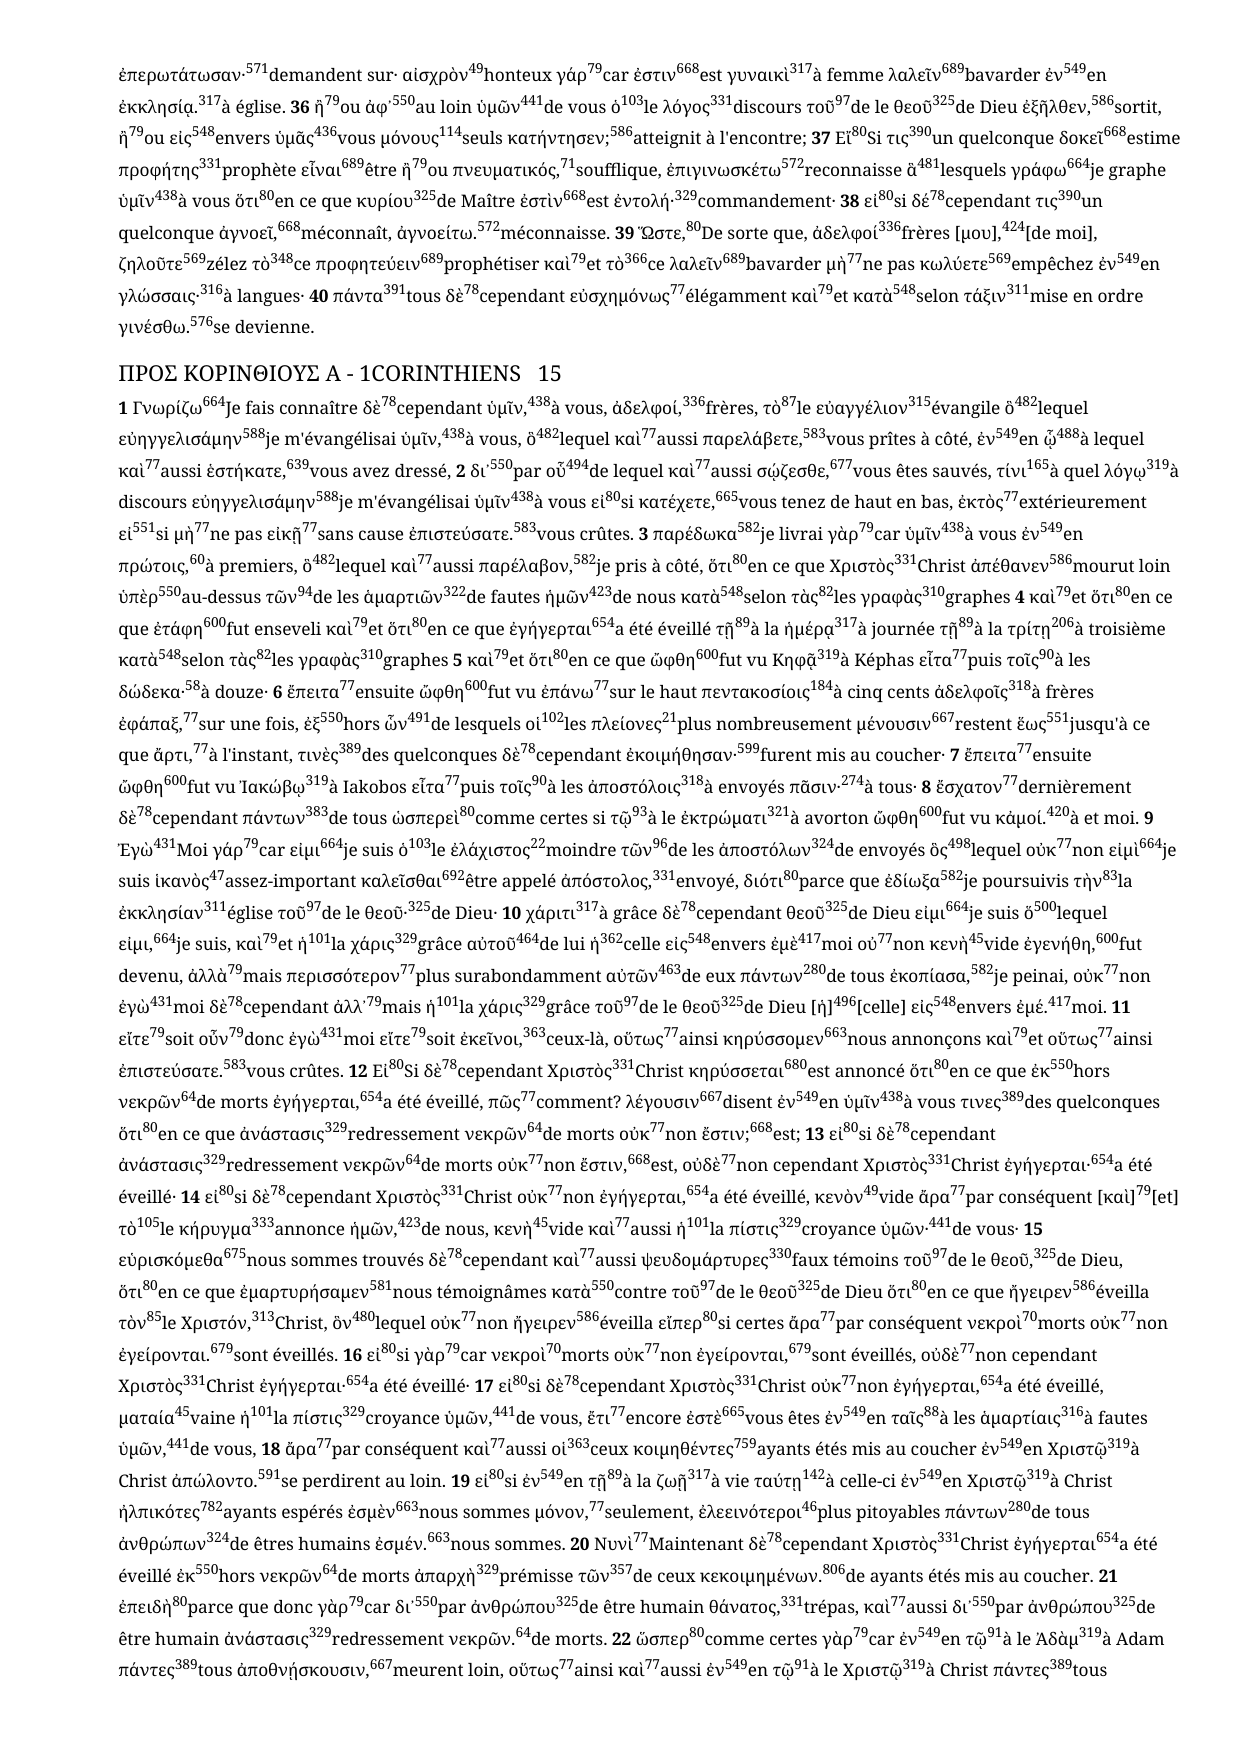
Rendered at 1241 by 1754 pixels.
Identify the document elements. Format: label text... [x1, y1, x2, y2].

text 1 Γνωρίζω664Je fais connaître δὲ78cependant ὑμῖν,438à vous, ἀδελφοί,336frères, τὸ87le εὐαγγέλιον315évangile ὃ482lequel εὐηγγελισάμην588je m'évangélisai ὑμῖν,438à vous, ὃ482lequel καὶ77aussi παρελάβετε,583vous prîtes à côté, ἐν549en ᾧ488à lequel καὶ77aussi ἑστήκατε,639vous avez dressé, 2 δι᾽550par οὗ494de lequel καὶ77aussi σῴζεσθε,677vous êtes sauvés, τίνι165à quel λόγῳ319à discours εὐηγγελισάμην588je m'évangélisai ὑμῖν438à vous εἰ80si κατέχετε,665vous tenez de haut en bas, ἐκτὸς77extérieurement εἰ551si μὴ77ne pas εἰκῇ77sans cause ἐπιστεύσατε.583vous crûtes. 3 παρέδωκα582je livrai γὰρ79car ὑμῖν438à vous ἐν549en πρώτοις,60à premiers, ὃ482lequel καὶ77aussi παρέλαβον,582je pris à côté, ὅτι80en ce que Χριστὸς331Christ ἀπέθανεν586mourut loin ὑπὲρ550au-dessus τῶν94de les ἁμαρτιῶν322de fautes ἡμῶν423de nous κατὰ548selon τὰς82les γραφὰς310graphes 4 καὶ79et ὅτι80en ce que ἐτάφη600fut enseveli καὶ79et ὅτι80en ce que ἐγήγερται654a été éveillé τῇ89à la ἡμέρᾳ317à journée τῇ89à la τρίτῃ206à troisième κατὰ548selon τὰς82les γραφὰς310graphes 5 καὶ79et ὅτι80en ce que ὤφθη600fut vu Κηφᾷ319à Képhas εἶτα77puis τοῖς90à les δώδεκα·58à douze· 6 ἔπειτα77ensuite ὤφθη600fut vu ἐπάνω77sur le haut πεντακοσίοις184à cinq cents ἀδελφοῖς318à frères ἐφάπαξ,77sur une fois, ἐξ550hors ὧν491de lesquels οἱ102les πλείονες21plus nombreusement μένουσιν667restent ἕως551jusqu'à ce que ἄρτι,77à l'instant, τινὲς389des quelconques δὲ78cependant ἐκοιμήθησαν·599furent mis au coucher· 7 ἔπειτα77ensuite ὤφθη600fut vu Ἰακώβῳ319à Iakobos εἶτα77puis τοῖς90à les ἀποστόλοις318à envoyés πᾶσιν·274à tous· 8 ἔσχατον77dernièrement δὲ78cependant πάντων383de tous ὡσπερεὶ80comme certes si τῷ93à le ἐκτρώματι321à avorton ὤφθη600fut vu κἀμοί.420à et moi. 9 Ἐγὼ431Moi γάρ79car εἰμι664je suis ὁ103le ἐλάχιστος22moindre τῶν96de les ἀποστόλων324de envoyés ὃς498lequel οὐκ77non εἰμὶ664je suis ἱκανὸς47assez-important καλεῖσθαι692être appelé ἀπόστολος,331envoyé, διότι80parce que ἐδίωξα582je poursuivis τὴν83la ἐκκλησίαν311église τοῦ97de le θεοῦ·325de Dieu· 10 χάριτι317à grâce δὲ78cependant θεοῦ325de Dieu εἰμι664je suis ὅ500lequel εἰμι,664je suis, καὶ79et ἡ101la χάρις329grâce αὐτοῦ464de lui ἡ362celle εἰς548envers ἐμὲ417moi οὐ77non κενὴ45vide ἐγενήθη,600fut devenu, ἀλλὰ79mais περισσότερον77plus surabondamment αὐτῶν463de eux πάντων280de tous ἐκοπίασα,582je peinai, οὐκ77non ἐγὼ431moi δὲ78cependant ἀλλ᾽79mais ἡ101la χάρις329grâce τοῦ97de le θεοῦ325de Dieu [ἡ]496[celle] εἰς548envers ἐμέ.417moi. 11 εἴτε79soit οὖν79donc ἐγὼ431moi εἴτε79soit ἐκεῖνοι,363ceux-là, οὕτως77ainsi κηρύσσομεν663nous annonçons καὶ79et οὕτως77ainsi ἐπιστεύσατε.583vous crûtes. 12 Εἰ80Si δὲ78cependant Χριστὸς331Christ κηρύσσεται680est annoncé ὅτι80en ce que ἐκ550hors νεκρῶν64de morts ἐγήγερται,654a été éveillé, πῶς77comment? λέγουσιν667disent ἐν549en ὑμῖν438à vous τινες389des quelconques ὅτι80en ce que ἀνάστασις329redressement νεκρῶν64de morts οὐκ77non ἔστιν;668est; 13 εἰ80si δὲ78cependant ἀνάστασις329redressement νεκρῶν64de morts οὐκ77non ἔστιν,668est, οὐδὲ77non cependant Χριστὸς331Christ ἐγήγερται·654a été éveillé· 14 εἰ80si δὲ78cependant Χριστὸς331Christ οὐκ77non ἐγήγερται,654a été éveillé, κενὸν49vide ἄρα77par conséquent [καὶ]79[et] τὸ105le κήρυγμα333annonce ἡμῶν,423de nous, κενὴ45vide καὶ77aussi ἡ101la πίστις329croyance ὑμῶν·441de vous· 15 εὑρισκόμεθα675nous sommes trouvés δὲ78cependant καὶ77aussi ψευδομάρτυρες330faux témoins τοῦ97de le θεοῦ,325de Dieu, ὅτι80en ce que ἐμαρτυρήσαμεν581nous témoignâmes κατὰ550contre τοῦ97de le θεοῦ325de Dieu ὅτι80en ce que ἤγειρεν586éveilla τὸν85le Χριστόν,313Christ, ὃν480lequel οὐκ77non ἤγειρεν586éveilla εἴπερ80si certes ἄρα77par conséquent νεκροὶ70morts οὐκ77non ἐγείρονται.679sont éveillés. 16 εἰ80si γὰρ79car νεκροὶ70morts οὐκ77non ἐγείρονται,679sont éveillés, οὐδὲ77non cependant Χριστὸς331Christ ἐγήγερται·654a été éveillé· 17 εἰ80si δὲ78cependant Χριστὸς331Christ οὐκ77non ἐγήγερται,654a été éveillé, ματαία45vaine ἡ101la πίστις329croyance ὑμῶν,441de vous, ἔτι77encore ἐστὲ665vous êtes ἐν549en ταῖς88à les ἁμαρτίαις316à fautes ὑμῶν,441de vous, 18 ἄρα77par conséquent καὶ77aussi οἱ363ceux κοιμηθέντες759ayants étés mis au coucher ἐν549en Χριστῷ319à Christ ἀπώλοντο.591se perdirent au loin. 19 εἰ80si ἐν549en τῇ89à la ζωῇ317à vie ταύτῃ142à celle-ci ἐν549en Χριστῷ319à Christ ἠλπικότες782ayants espérés ἐσμὲν663nous sommes μόνον,77seulement, ἐλεεινότεροι46plus pitoyables πάντων280de tous ἀνθρώπων324de êtres humains ἐσμέν.663nous sommes. 20 Νυνὶ77Maintenant δὲ78cependant Χριστὸς331Christ ἐγήγερται654a été éveillé ἐκ550hors νεκρῶν64de morts ἀπαρχὴ329prémisse τῶν357de ceux κεκοιμημένων.806de ayants étés mis au coucher. 21 ἐπειδὴ80parce que donc γὰρ79car δι᾽550par ἀνθρώπου325de être humain θάνατος,331trépas, καὶ77aussi δι᾽550par ἀνθρώπου325de être humain ἀνάστασις329redressement νεκρῶν.64de morts. 22 ὥσπερ80comme certes γὰρ79car ἐν549en τῷ91à le Ἀδὰμ319à Adam πάντες389tous ἀποθνῄσκουσιν,667meurent loin, οὕτως77ainsi καὶ77aussi ἐν549en τῷ91à le Χριστῷ319à Christ πάντες389tous ζῳοποιηθήσονται.618seront fait être vivant. 23 Ἕκαστος390Chacun δὲ78cependant ἐν549en τῷ253à le ἰδίῳ123à en propre τάγματι·321à régiment· ἀπαρχὴ329prémisse Χριστός,331Christ, ἔπειτα77ensuite οἱ363ceux τοῦ97de le Χριστοῦ325de Christ ἐν549en τῇ89à la παρουσίᾳ317à présence αὐτοῦ,464de lui, 24 εἶτα77puis τὸ105le τέλος,333achèvement, ὅταν77lorsque le cas échéant παραδιδῷ921que livre τὴν83la βασιλείαν311royauté τῷ91à le θεῷ319à Dieu καὶ77aussi πατρί,319à père, ὅταν77lorsque le cas échéant καταργήσῃ899que rende complètement sans travail πᾶσαν267toute ἀρχὴν311origine καὶ79et πᾶσαν267toute ἐξουσίαν311autorité καὶ79et δύναμιν.311puissance. 25 δεῖ668attache de lien γὰρ79car αὐτὸν452lui βασιλεύειν689être roi ἄχρι80jusqu'à l'extrémité οὗ494de lequel θῇ899que pose πάντας268tous τοὺς244les ἐχθροὺς52ennemis ὑπὸ548sous τοὺς84les πόδας312pieds αὐτοῦ.464de lui. 26 ἔσχατος213dernier ἐχθρὸς71ennemi καταργεῖται680est rendu complètement sans travail ὁ103le θάνατος·331trépas· 27 πάντα374tous γὰρ79car ὑπέταξεν586subordonna ὑπὸ548sous τοὺς84les πόδας312pieds αὐτοῦ.464de lui. ὅταν80lorsque le cas échéant δὲ78cependant εἴπῃ899que dise ὅτι80en ce que πάντα391tous ὑποτέτακται,654a été subordonné, δῆλον49évident ὅτι80en ce que ἐκτὸς552extérieurement τοῦ358de celui ὑποτάξαντος716de ayant subordonné αὐτῷ458à lui τὰ347ces πάντα.270tous. 28 ὅταν80lorsque le cas échéant δὲ78cependant ὑποταγῇ911que soit subordonné αὐτῷ458à lui τὰ365ces πάντα,288tous, τότε77alors [καὶ]77[aussi] αὐτὸς542lui-même ὁ103le υἱὸς331fils ὑποταγήσεται619sera subordonné τῷ352à celui ὑποτάξαντι713à ayant subordonné αὐτῷ458à lui τὰ347ces πάντα,270tous, ἵνα80afin que ᾖ921que soit ὁ103le θεὸς331Dieu [τὰ]86[les] πάντα391tous ἐν549en πᾶσιν.379à tous. 29 Ἐπεὶ80Puisque τί399quel ποιήσουσιν605feront οἱ497ceux βαπτιζόμενοι890étants baptisés ὑπὲρ550au-dessus τῶν96de les νεκρῶν;64de morts; εἰ80si ὅλως77entièrement νεκροὶ70morts οὐκ77non ἐγείρονται,679sont éveillés, τί399quel καὶ77aussi βαπτίζονται679sont baptisés ὑπὲρ550au-dessus αὐτῶν;463de eux; 30 Τί399Quel καὶ77aussi ἡμεῖς430nous κινδυνεύομεν663nous risquons πᾶσαν267toute ὥραν;311heure; 31 καθ᾽548selon ἡμέραν311journée ἀποθνῄσκω,664je meurs loin, νὴ340oui certes τὴν83la ὑμετέραν234votre καύχησιν,311vanterie, [ἀδελφοί],336[frères], ἣν478laquelle ἔχω664j'ai ἐν549en Χριστῷ319à Christ Ἰησοῦ319à Iésous τῷ91à le κυρίῳ319à Maître ἡμῶν.423de nous. 32 εἰ80si κατὰ548selon ἄνθρωπον313être humain ἐθηριομάχησα582je combattis contre bête sauvage ἐν549en Ἐφέσῳ,317à Éphèse, τί412quel μοι420à moi τὸ105le ὄφελος;333dividende; εἰ80si νεκροὶ70morts οὐκ77non ἐγείρονται,679sont éveillés, φάγωμεν894que nous mangions καὶ79et πίωμεν,894que nous buvions, αὔριον77demain γὰρ79car ἀποθνῄσκομεν.663nous mourons loin. 33 μὴ77ne pas πλανᾶσθε·577soyez égarés· φθείρουσιν667corrompent ἤθη314moeurs χρηστὰ5utiles bons ὁμιλίαι328homélies κακαί.19malicieuses. 34 ἐκνήψατε553abstenez dehors δικαίως77justement καὶ79et μὴ77ne pas ἁμαρτάνετε,569fautez, ἀγνωσίαν311inconnaissance γὰρ79car θεοῦ325de Dieu τινες389des quelconques ἔχουσιν,667ont, πρὸς548vers ἐντροπὴν311tournure intérieure ὑμῖν438à vous λαλῶ.664je bavarde. 35 Ἀλλ᾽79Mais ἐρεῖ606dira τις·390un quelconque· πῶς77comment? ἐγείρονται679sont éveillés οἱ102les νεκροί;70morts; ποίῳ167à quel δὲ78cependant σώματι321à corps ἔρχονται;673se viennent; 36 ἄφρων,76insensé, σὺ448toi ὃ482lequel σπείρεις,666tu sèmes, οὐ77non ζῳοποιεῖται680est fait être vivant ἐὰν80si le cas échéant μὴ77ne pas ἀποθάνῃ·899que meure loin· 37 καὶ79et ὃ482lequel σπείρεις,666tu sèmes, οὐ77non τὸ87le σῶμα315corps τὸ348ce γενησόμενον766qui se deviendra σπείρεις666tu sèmes ἀλλὰ79mais γυμνὸν4nu κόκκον313grain εἰ80si τύχοι694que obtienne σίτου325de froment ἤ79ou τινος386de un quelconque τῶν98de les λοιπῶν·385de restants· 38 ὁ103le δὲ78cependant θεὸς331Dieu δίδωσιν668donne αὐτῷ458à lui σῶμα315corps καθὼς77de haut en bas comme ἠθέλησεν,586voulut, καὶ79et ἑκάστῳ380à chacun τῶν98de les σπερμάτων326de semences ἴδιον117en propre σῶμα.315corps. 39 Οὐ77Non πᾶσα285toute σὰρξ329chair ἡ101la αὐτὴ154même σὰρξ329chair ἀλλ᾽79mais ἄλλη388autre μὲν79certes ἀνθρώπων,324de êtres humains, ἄλλη130autre δὲ78cependant σὰρξ329chair κτηνῶν,326de bêtes de montures, ἄλλη130autre δὲ78cependant σὰρξ329chair πτηνῶν,66de ailés, ἄλλη388autre δὲ78cependant ἰχθύων.324de poissons. 40 καὶ79et σώματα332corps ἐπουράνια,23sur cieux, καὶ79et σώματα332corps ἐπίγεια·23sur terres· ἀλλ᾽79mais ἑτέρα388autre-différente μὲν79certes ἡ101la τῶν98de les ἐπουρανίων66de sur cieux δόξα,329gloire, ἑτέρα388autre-différente δὲ78cependant ἡ101la τῶν98de les ἐπιγείων.66de sur terres. 41 ἄλλη130autre δόξα329gloire ἡλίου,325de soleil, καὶ79et ἄλλη130autre δόξα329gloire σελήνης,323de lune, καὶ79et ἄλλη130autre δόξα329gloire ἀστέρων·324de étoiles· ἀστὴρ331étoile γὰρ79car ἀστέρος325de étoile διαφέρει668diffère ἐν549en δόξῃ.317à gloire. 42 Οὕτως77Ainsi καὶ77aussi ἡ101la ἀνάστασις329redressement τῶν96de les νεκρῶν.64de morts. σπείρεται680est semé ἐν549en φθορᾷ,317à corruption, ἐγείρεται680est éveillé ἐν549en ἀφθαρσίᾳ·317à incorruptibilité· 43 σπείρεται680est semé ἐν549en ἀτιμίᾳ,317à dévalorisation, ἐγείρεται680est éveillé ἐν549en δόξῃ·317à gloire· σπείρεται680est semé ἐν549en ἀσθενείᾳ,317à infirmité, ἐγείρεται680est éveillé ἐν549en δυνάμει·317à puissance· 44 σπείρεται680est semé σῶμα333corps ψυχικόν,24psychique, ἐγείρεται680est éveillé σῶμα333corps πνευματικόν.24soufflique. Εἰ80Si ἔστιν668est σῶμα333corps ψυχικόν,24psychique, ἔστιν668est καὶ77aussi πνευματικόν.73soufflique. 45 οὕτως77ainsi καὶ77aussi γέγραπται·654a été graphé· ἐγένετο592se devint ὁ103le πρῶτος213premier ἄνθρωπος331être humain Ἀδὰμ331Adam εἰς548envers ψυχὴν311âme ζῶσαν,820vivante, ὁ103le ἔσχατος213dernier Ἀδὰμ331Adam εἰς548envers πνεῦμα315souffle ζῳοποιοῦν.824faisant être vivant. 46 ἀλλ᾽79mais οὐ77non πρῶτον77premièrement τὸ105le πνευματικὸν73soufflique ἀλλὰ79mais τὸ105le ψυχικόν,73psychique, ἔπειτα77ensuite τὸ105le πνευματικόν.73soufflique. 47 ὁ103le πρῶτος213premier ἄνθρωπος331être humain ἐκ550hors γῆς323de terre χοϊκός,47poudreux, ὁ103le δεύτερος213deuxième ἄνθρωπος331être humain ἐξ550hors οὐρανοῦ.325de ciel. 48 οἷος498tel que ὁ103le χοϊκός,71poudreux, τοιοῦτοι363tels καὶ77aussi οἱ102les χοϊκοί,70poudreux, καὶ79et οἷος498tel que ὁ103le ἐπουράνιος,71sur ciel, τοιοῦτοι363tels καὶ77aussi οἱ102les ἐπουράνιοι·70sur cieux· 49 καὶ79et καθὼς77de haut en bas comme ἐφορέσαμεν581nous colportâmes τὴν83la εἰκόνα311icône τοῦ97de le χοϊκοῦ,65de poudreux, φορέσωμεν894que nous colportions δή340évidemment καὶ77aussi τὴν83la εἰκόνα311icône τοῦ97de le ἐπουρανίου.65de sur ciel. 50 Τοῦτο348Ce-ci δέ78cependant φημι,664je déclare, ἀδελφοί,336frères, ὅτι80en ce que σὰρξ329chair καὶ79et αἷμα333sang βασιλείαν311royauté θεοῦ325de Dieu κληρονομῆσαι681hériter οὐ77non δύναται674se peut οὐδὲ79non cependant ἡ101la φθορὰ329corruption τὴν83la ἀφθαρσίαν311incorruptibilité κληρονομεῖ.668hérite. 51 ἰδοὺ306voici μυστήριον315mystère ὑμῖν438à vous λέγω·664je dis· πάντες389tous οὐ77non κοιμηθησόμεθα,614nous serons mis au coucher, πάντες389tous δὲ78cependant ἀλλαγησόμεθα,614nous serons changé, 52 ἐν549en ἀτόμῳ,61à sans coupure, ἐν549en ῥιπῇ317à clin ὀφθαλμοῦ,325de oeil, ἐν549en τῇ89à la ἐσχάτῃ206à dernière σάλπιγγι·317à trompette salpinx· σαλπίσει606trompettera salpinx γὰρ79car καὶ79et οἱ102les νεκροὶ70morts ἐγερθήσονται618seront éveillé ἄφθαρτοι70incorruptibles καὶ79et ἡμεῖς430nous ἀλλαγησόμεθα.614nous serons changé. 53 Δεῖ668Attache de lien γὰρ79car τὸ87le φθαρτὸν55corruptible τοῦτο140ce-ci ἐνδύσασθαι682se habiller ἀφθαρσίαν311incorruptibilité καὶ79et τὸ87le θνητὸν55mortel τοῦτο140ce-ci ἐνδύσασθαι682se habiller ἀθανασίαν.311intrépassibilité. 54 ὅταν80lorsque le cas échéant δὲ78cependant τὸ105le φθαρτὸν73corruptible τοῦτο158ce-ci ἐνδύσηται905que se habille ἀφθαρσίαν311incorruptibilité καὶ79et τὸ105le θνητὸν73mortel τοῦτο158ce-ci ἐνδύσηται905que se habille ἀθανασίαν,311intrépassibilité, τότε77alors γενήσεται612se deviendra ὁ103le λόγος331discours ὁ364celui γεγραμμένος·813ayant été graphé· κατεπόθη600fut avalé ὁ103le θάνατος331trépas εἰς548envers νῖκος.315victoire. 55 ποῦ77où? σου,442de toi, θάνατε,337trépas, τὸ105le νῖκος;333victoire; ποῦ77où? σου,442de toi, θάνατε,337trépas, τὸ105le κέντρον;333aiguillon; 56 τὸ105le δὲ78cependant κέντρον333aiguillon τοῦ97de le θανάτου325de trépas ἡ101la ἁμαρτία,329faute, ἡ101la δὲ78cependant δύναμις329puissance τῆς95de la ἁμαρτίας323de faute ὁ103le νόμος·331loi· 57 τῷ91à le δὲ78cependant θεῷ319à Dieu χάρις329grâce τῷ352à celui διδόντι828à donnant ἡμῖν419à nous τὸ87le νῖκος315victoire διὰ550par τοῦ97de le κυρίου325de Maître ἡμῶν423de nous Ἰησοῦ325de Iésous Χριστοῦ.325de Christ. 58 Ὥστε,80De sorte que, ἀδελφοί336frères μου424de moi ἀγαπητοί,26aimés, ἑδραῖοι70assis γίνεσθε,573que vous vous devenez, ἀμετακίνητοι,70immobiles, περισσεύοντες839surabondants ἐν549en τῷ93à le ἔργῳ321à travail τοῦ97de le κυρίου325de Maître πάντοτε,77en tout moment, εἰδότες782ayants sus ὅτι80en ce que ὁ103le κόπος331frappement ὑμῶν441de vous οὐκ77non ἔστιν668est κενὸς47vide ἐν549en κυρίῳ.319à Maître. [118, 392, 1181, 1682]
text 1 Διώκετε569Poursuivez τὴν83la ἀγάπην,311amour, ζηλοῦτε569zélez δὲ78cependant τὰ86les πνευματικά,54souffliques, μᾶλλον77davantage δὲ78cependant ἵνα80afin que προφητεύητε.918que vous prophétisiez. 2 ὁ364celui γὰρ79car λαλῶν840bavardant γλώσσῃ317à langue οὐκ77non ἀνθρώποις318à êtres humains λαλεῖ668bavarde ἀλλὰ79mais θεῷ·319à Dieu· οὐδεὶς390aucun γὰρ79car ἀκούει,668écoute, πνεύματι321à souffle δὲ78cependant λαλεῖ668bavarde μυστήρια·314mystères· 3 ὁ364celui δὲ78cependant προφητεύων840prophétisant ἀνθρώποις318à êtres humains λαλεῖ668bavarde οἰκοδομὴν311édification en maison καὶ79et παράκλησιν311appel à côté καὶ79et παραμυθίαν.311réconfortation. 4 ὁ364celui λαλῶν840bavardant γλώσσῃ317à langue ἑαυτὸν528lui-même οἰκοδομεῖ·668édifie en maison· ὁ364celui δὲ78cependant προφητεύων840prophétisant ἐκκλησίαν311église οἰκοδομεῖ.668édifie en maison. 5 θέλω664je veux δὲ78cependant πάντας372tous ὑμᾶς436vous λαλεῖν689bavarder γλώσσαις,316à langues, μᾶλλον77davantage δὲ78cependant ἵνα80afin que προφητεύητε·918que vous prophétisiez· μείζων47plus grand δὲ78cependant ὁ364celui προφητεύων840prophétisant ἢ79ou ὁ364celui λαλῶν840bavardant γλώσσαις316à langues ἐκτὸς77extérieurement εἰ551si μὴ77ne pas διερμηνεύῃ,921que interprète en détail, ἵνα80afin que ἡ101la ἐκκλησία329église οἰκοδομὴν311édification en maison λάβῃ.899que prenne. 6 Νῦν77Maintenant δέ,78cependant, ἀδελφοί,336frères, ἐὰν80si le cas échéant ἔλθω895que je vienne πρὸς548vers ὑμᾶς436vous γλώσσαις316à langues λαλῶν,840bavardant, τί399quel ὑμᾶς436vous ὠφελήσω602je profiterai ἐὰν80si le cas échéant μὴ77ne pas ὑμῖν438à vous λαλήσω895que je bavarde ἢ79ou ἐν549en ἀποκαλύψει317à découverte ἢ79ou ἐν549en γνώσει317à connaissance ἢ79ou ἐν549en προφητείᾳ317à prophétie ἢ79ou [ἐν]549[en] διδαχῇ;317à enseignement; 7 ὅμως77pourtant τὰ104les ἄψυχα72inanimés φωνὴν311son de voix διδόντα,841donnants, εἴτε79soit αὐλὸς331flûte εἴτε79soit κιθάρα,329cithare, ἐὰν80si le cas échéant διαστολὴν311diastole τοῖς90à les φθόγγοις318à sons μὴ77ne pas δῷ,899que donne, πῶς77comment? γνωσθήσεται619sera connu τὸ500ce αὐλούμενον893étant flûté ἢ79ou τὸ366ce κιθαριζόμενον;893étant citharisé; 8 καὶ77aussi γὰρ79car ἐὰν80si le cas échéant ἄδηλον2inévidente σάλπιγξ329trompette salpinx φωνὴν311son de voix δῷ,899que donne, τίς410quel παρασκευάσεται612se équipera à côté εἰς548envers πόλεμον;313guerre; 9 οὕτως77ainsi καὶ77aussi ὑμεῖς447vous διὰ550par τῆς95de la γλώσσης323de langue ἐὰν80si le cas échéant μὴ77ne pas εὔσημον4bien marqué λόγον313discours δῶτε,896que vous donniez, πῶς77comment? γνωσθήσεται619sera connu τὸ500ce λαλούμενον;893étant bavardé; ἔσεσθε609vous vous serez γὰρ79car εἰς548envers ἀέρα313air λαλοῦντες.839bavardants. 10 τοσαῦτα365aussi grands εἰ80si τύχοι694que obtienne γένη332genres φωνῶν322de sons de voix εἰσιν667sont ἐν549en κόσμῳ319à monde καὶ79et οὐδὲν392aucun ἄφωνον·49sans son de voix· 11 ἐὰν80si le cas échéant οὖν79donc μὴ77ne pas εἰδῶ913que j'ai su τὴν83la δύναμιν311puissance τῆς95de la φωνῆς,323de son de voix, ἔσομαι608je me serai τῷ352à celui λαλοῦντι828à bavardant βάρβαρος47barbare καὶ79et ὁ364celui λαλῶν840bavardant ἐν549en ἐμοὶ420à moi βάρβαρος.47barbare. 12 οὕτως77ainsi καὶ77aussi ὑμεῖς,447vous, ἐπεὶ80puisque ζηλωταί330zélotes ἐστε665vous êtes πνευμάτων,326de souffles, πρὸς548vers τὴν83la οἰκοδομὴν311édification en maison τῆς95de la ἐκκλησίας323de église ζητεῖτε569cherchez ἵνα80afin que περισσεύητε.918que vous surabondiez. 13 Διὸ79C'est pourquoi ὁ364celui λαλῶν840bavardant γλώσσῃ317à langue προσευχέσθω576se prie ἵνα80afin que διερμηνεύῃ.921que interprète en détail. 14 ἐὰν80si le cas échéant [γὰρ]79[car] προσεύχωμαι923que je me prie γλώσσῃ,317à langue, τὸ105le πνεῦμά333souffle μου424de moi προσεύχεται,674se prie, ὁ103le δὲ78cependant νοῦς331intellect μου424de moi ἄκαρπός47sans fruit ἐστιν.668est. 15 τί412quel οὖν79donc ἐστιν;668est; προσεύξομαι608je me prierai τῷ93à le πνεύματι,321à souffle, προσεύξομαι608je me prierai δὲ78cependant καὶ77aussi τῷ91à le νοΐ·319à intellect· ψαλῶ602je psalmodierai τῷ93à le πνεύματι,321à souffle, ψαλῶ602je psalmodierai δὲ78cependant καὶ77aussi τῷ91à le νοΐ.319à intellect. 16 ἐπεὶ80puisque ἐὰν80si le cas échéant εὐλογῇς919que tu élogies [ἐν]549[en] πνεύματι,321à souffle, ὁ364celui ἀναπληρῶν840élevant à plénitude τὸν85le τόπον313lieu τοῦ97de le ἰδιώτου325de idiot πῶς77comment? ἐρεῖ606dira τὸ87le ἀμὴν304amen ἐπὶ549sur τῇ89à la σῇ235à tienne εὐχαριστίᾳ;317à action de grâce; ἐπειδὴ80parce que donc τί399quel λέγεις666tu dis οὐκ77non οἶδεν·642a su· 17 σὺ448toi μὲν77certes γὰρ79car καλῶς77bellement εὐχαριστεῖς666tu rends grâce ἀλλ᾽79mais ὁ103le ἕτερος390autre-différent οὐκ77non οἰκοδομεῖται.680est édifié en maison. 18 Εὐχαριστῶ664Je rends grâce τῷ91à le θεῷ,319à Dieu, πάντων383de tous ὑμῶν441de vous μᾶλλον77davantage γλώσσαις316à langues λαλῶ·664je bavarde· 19 ἀλλ᾽79mais ἐν549en ἐκκλησίᾳ317à église θέλω664je veux πέντε178cinq λόγους312discours τῷ91à le νοΐ319à intellect μου424de moi λαλῆσαι,681bavarder, ἵνα80afin que καὶ77aussi ἄλλους372autres κατηχήσω,895que je catéchise, ἢ79ou μυρίους178dix mille λόγους312discours ἐν549en γλώσσῃ.317à langue. 20 Ἀδελφοί,336Frères, μὴ79ne pas παιδία332jeunes enfants γίνεσθε573que vous vous devenez ταῖς248à les φρεσὶν316à émotions ἀλλὰ79mais τῇ89à la κακίᾳ317à malice νηπιάζετε,569infantilisez, ταῖς248à les δὲ78cependant φρεσὶν316à émotions τέλειοι46parfaits γίνεσθε.573que vous vous devenez. 21 ἐν549en τῷ91à le νόμῳ319à loi γέγραπται654a été graphé ὅτι80en ce que ἐν549en ἑτερογλώσσοις58à hétéroglossies καὶ79et ἐν549en χείλεσιν320à lèvres ἑτέρων383de autres-différents λαλήσω602je bavarderai τῷ91à le λαῷ319à peuple τούτῳ144à celui-ci καὶ79et οὐδ᾽77non cependant οὕτως77ainsi εἰσακούσονταί611se écouteront envers μου,424de moi, λέγει668dit κύριος.331Maître. 22 ὥστε80de sorte que αἱ100les γλῶσσαι328langues εἰς548envers σημεῖόν315signe εἰσιν667sont οὐ77non τοῖς351à ceux πιστεύουσιν827à croyants ἀλλὰ79mais τοῖς90à les ἀπίστοις,58à incroyants, ἡ101la δὲ78cependant προφητεία329prophétie οὐ77non τοῖς90à les ἀπίστοις58à incroyants ἀλλὰ79mais τοῖς351à ceux πιστεύουσιν.827à croyants. 23 Ἐὰν80Si le cas échéant οὖν79donc συνέλθῃ899que vienne ensemble ἡ101la ἐκκλησία329église ὅλη285toute entière ἐπὶ548sur τὸ87le αὐτὸ348même καὶ79et πάντες389tous λαλῶσιν920que bavardent γλώσσαις,316à langues, εἰσέλθωσιν898que viennent à l'intérieur δὲ78cependant ἰδιῶται330idiots ἢ79ou ἄπιστοι,70incroyants, οὐκ340non ἐροῦσιν605diront ὅτι80en ce que μαίνεσθε;671vous vous délirez; 24 ἐὰν80si le cas échéant δὲ78cependant πάντες389tous προφητεύωσιν,920que prophétisent, εἰσέλθῃ899que vienne à l'intérieur δέ78cependant τις287un quelconque ἄπιστος71incroyant ἢ79ou ἰδιώτης,331idiot, ἐλέγχεται680est réfuté ὑπὸ550sous πάντων,383de tous, ἀνακρίνεται680est jugé de bas en haut ὑπὸ550sous πάντων,383de tous, 25 τὰ104les κρυπτὰ72cachés τῆς95de la καρδίας323de coeur αὐτοῦ464de lui φανερὰ48visibles γίνεται,674se devient, καὶ79et οὕτως77ainsi πεσὼν721ayant tombé ἐπὶ548sur πρόσωπον315face προσκυνήσει606prosternera vers τῷ91à le θεῷ319à Dieu ἀπαγγέλλων840rapportant annonce ὅτι80en ce que ὄντως77réellement ὁ103le θεὸς331Dieu ἐν549en ὑμῖν438à vous ἐστιν.668est. 26 Τί412Quel οὖν79donc ἐστιν,668est, ἀδελφοί;336frères; ὅταν80lorsque le cas échéant συνέρχησθε,924que vous vous veniez ensemble, ἕκαστος390chacun ψαλμὸν313psaume ἔχει,668a, διδαχὴν311enseignement ἔχει,668a, ἀποκάλυψιν311découverte ἔχει,668a, γλῶσσαν311langue ἔχει,668a, ἑρμηνείαν311interprétation ἔχει·668a· πάντα391tous πρὸς548vers οἰκοδομὴν311édification en maison γινέσθω.576se devienne. 27 εἴτε79soit γλώσσῃ317à langue τις390un quelconque λαλεῖ,668bavarde, κατὰ548selon δύο52deux ἢ79ou τὸ87le πλεῖστον6plus nombreux τρεῖς52trois καὶ79et ἀνὰ77de bas en haut μέρος,315part, καὶ79et εἷς71un διερμηνευέτω·572interprète en détail· 28 ἐὰν80si le cas échéant δὲ78cependant μὴ77ne pas ᾖ921que soit διερμηνευτής,331interprète, σιγάτω572garde le silence ἐν549en ἐκκλησίᾳ,317à église, ἑαυτῷ533à lui-même δὲ78cependant λαλείτω572bavarde καὶ79et τῷ91à le θεῷ.319à Dieu. 29 προφῆται330prophètes δὲ78cependant δύο196deux ἢ79ou τρεῖς196trois λαλείτωσαν571bavardent καὶ79et οἱ102les ἄλλοι389autres διακρινέτωσαν·571jugent à travers· 30 ἐὰν80si le cas échéant δὲ78cependant ἄλλῳ378à autre ἀποκαλυφθῇ911que soit découvert καθημένῳ,855à se étant assis, ὁ103le πρῶτος71premier σιγάτω.572garde le silence. 31 δύνασθε671vous vous pouvez γὰρ79car καθ᾽548selon ἕνα53un πάντες389tous προφητεύειν,689prophétiser, ἵνα80afin que πάντες389tous μανθάνωσιν920que apprennent καὶ79et πάντες389tous παρακαλῶνται.931que soient appelé à côté. 32 καὶ79et πνεύματα332souffles προφητῶν324de prophètes προφήταις318à prophètes ὑποτάσσεται,680est subordonné, 33 οὐ77non γάρ79car ἐστιν668est ἀκαταστασίας323de instabilité ὁ103le θεὸς331Dieu ἀλλ᾽79mais εἰρήνης.323de paix. Ὡς80Comme ἐν549en πάσαις272à toutes ταῖς88à les ἐκκλησίαις316à églises τῶν96de les ἁγίων64de saints 34 αἱ100les γυναῖκες328femmes ἐν549en ταῖς88à les ἐκκλησίαις316à églises σιγάτωσαν·571gardent le silence· οὐ77non γὰρ79car ἐπιτρέπεται680est permis αὐταῖς455à elles λαλεῖν,689bavarder, ἀλλ᾽79mais ὑποτασσέσθωσαν,579soient subordonnés, καθὼς77de haut en bas comme καὶ77aussi ὁ103le νόμος331loi λέγει.668dit. 35 εἰ80si δέ78cependant τι375un quelconque μαθεῖν681apprendre θέλουσιν,667veulent, ἐν549en οἴκῳ319à maison τοὺς244les ἰδίους114en propres ἄνδρας312hommes ἐπερωτάτωσαν·571demandent sur· αἰσχρὸν49honteux γάρ79car ἐστιν668est γυναικὶ317à femme λαλεῖν689bavarder ἐν549en ἐκκλησίᾳ.317à église. 36 ἢ79ou ἀφ᾽550au loin ὑμῶν441de vous ὁ103le λόγος331discours τοῦ97de le θεοῦ325de Dieu ἐξῆλθεν,586sortit, ἢ79ou εἰς548envers ὑμᾶς436vous μόνους114seuls κατήντησεν;586atteignit à l'encontre; 37 Εἴ80Si τις390un quelconque δοκεῖ668estime προφήτης331prophète εἶναι689être ἢ79ou πνευματικός,71soufflique, ἐπιγινωσκέτω572reconnaisse ἃ481lesquels γράφω664je graphe ὑμῖν438à vous ὅτι80en ce que κυρίου325de Maître ἐστὶν668est ἐντολή·329commandement· 38 εἰ80si δέ78cependant τις390un quelconque ἀγνοεῖ,668méconnaît, ἀγνοείτω.572méconnaisse. 39 Ὥστε,80De sorte que, ἀδελφοί336frères [μου],424[de moi], ζηλοῦτε569zélez τὸ348ce προφητεύειν689prophétiser καὶ79et τὸ366ce λαλεῖν689bavarder μὴ77ne pas κωλύετε569empêchez ἐν549en γλώσσαις·316à langues· 40 πάντα391tous δὲ78cependant εὐσχημόνως77élégamment καὶ79et κατὰ548selon τάξιν311mise en ordre γινέσθω.576se devienne. [118, 59, 1181, 339]
text ΠΡΟΣ ΚΟΡΙΝΘΙΟΥΣ Α - 1CORINTHIENS 15 [118, 358, 1181, 387]
